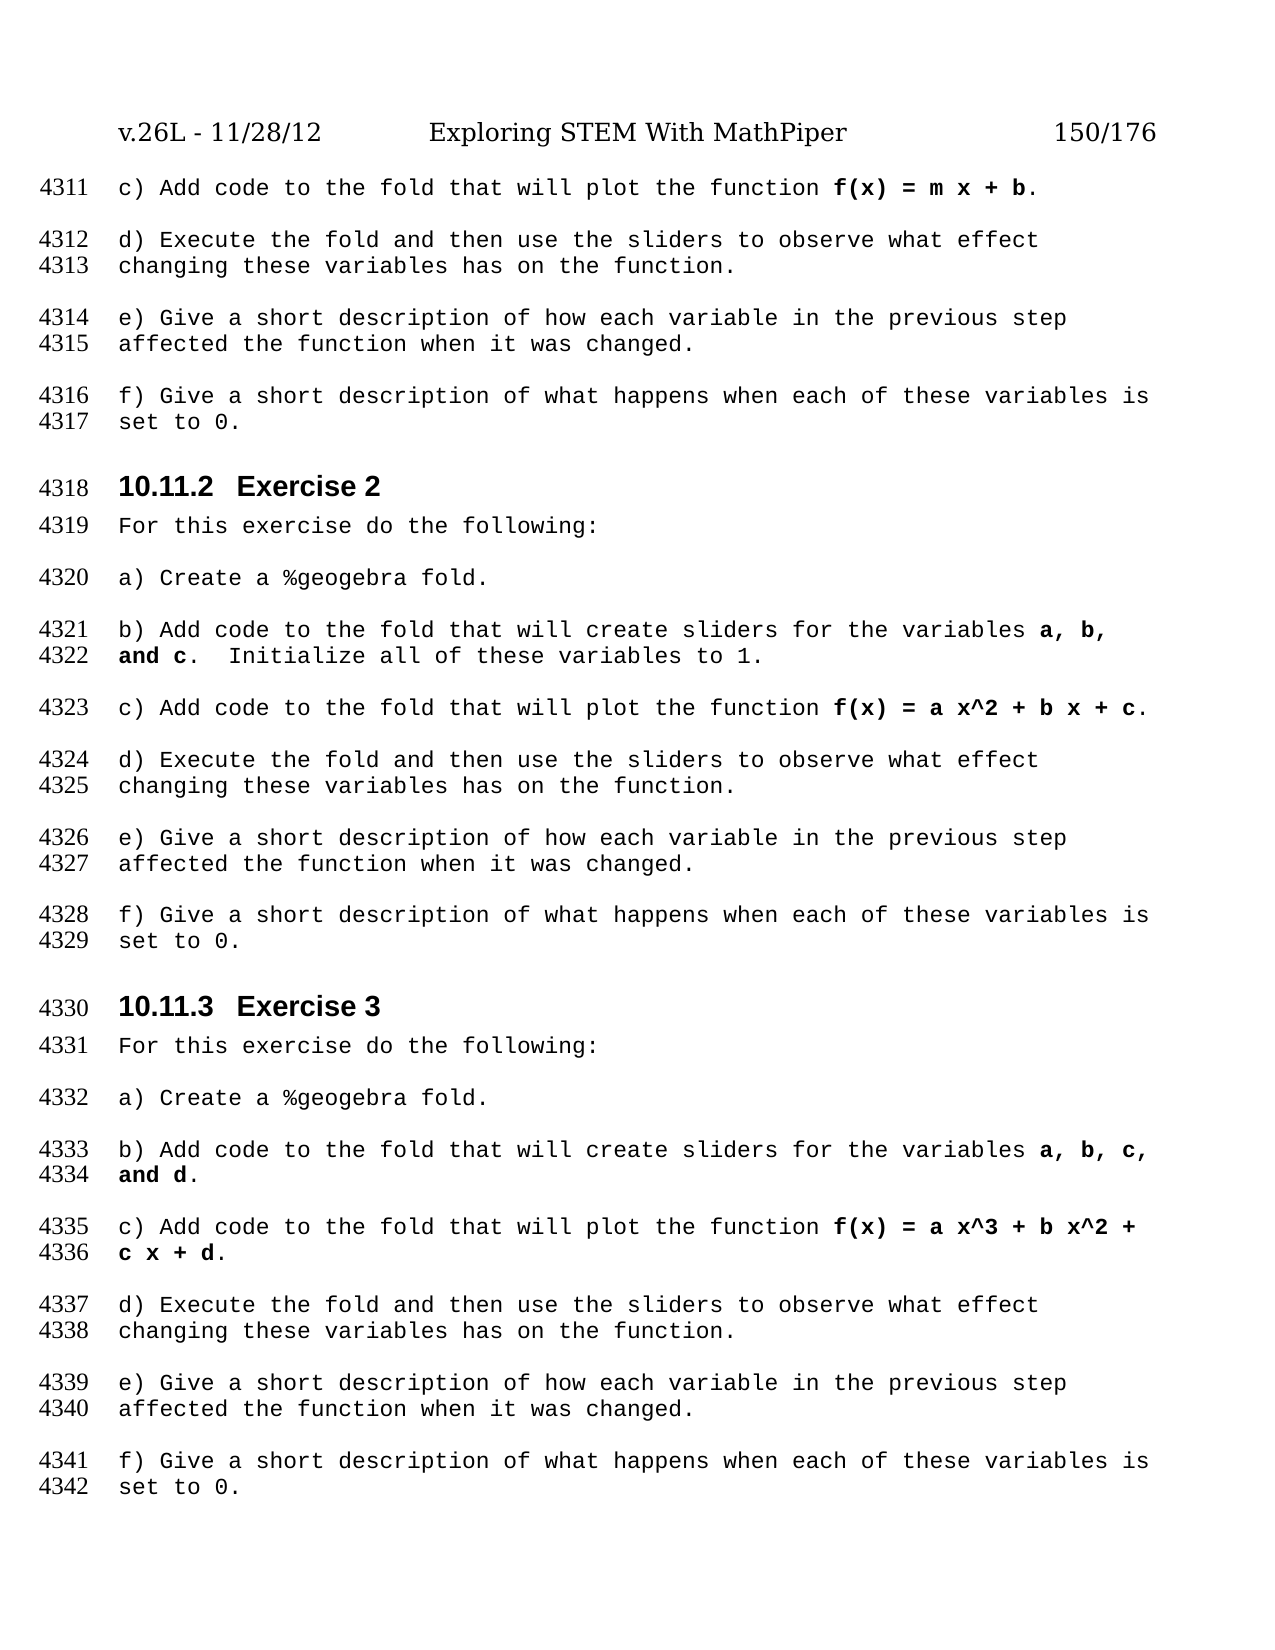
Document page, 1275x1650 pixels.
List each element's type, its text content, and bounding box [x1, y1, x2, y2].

text f) Give a short description of what happens when each of these variables is set to 0. [118, 384, 1157, 436]
text f) Give a short description of what happens when each of these variables is set to 0. [118, 904, 1157, 956]
text b) Add code to the fold that will create sliders for the variables a, b, and c. Initialize all of these variables to 1. [118, 618, 1157, 670]
text e) Give a short description of how each variable in the previous step affected the function when it was changed. [118, 826, 1157, 878]
subtitle Exercise 3 [118, 989, 1157, 1022]
text d) Execute the fold and then use the sliders to observe what effect changing these variables has on the function. [118, 1293, 1157, 1345]
text e) Give a short description of how each variable in the previous step affected the function when it was changed. [118, 306, 1157, 358]
text c) Add code to the fold that will plot the function f(x) = m x + b. [118, 177, 1157, 203]
text b) Add code to the fold that will create sliders for the variables a, b, c, and d. [118, 1138, 1157, 1190]
text f) Give a short description of what happens when each of these variables is set to 0. [118, 1449, 1157, 1501]
text d) Execute the fold and then use the sliders to observe what effect changing these variables has on the function. [118, 748, 1157, 800]
text d) Execute the fold and then use the sliders to observe what effect changing these variables has on the function. [118, 229, 1157, 281]
text e) Give a short description of how each variable in the previous step affected the function when it was changed. [118, 1371, 1157, 1423]
text For this exercise do the following: [118, 1034, 1157, 1060]
text For this exercise do the following: [118, 515, 1157, 541]
text c) Add code to the fold that will plot the function f(x) = a x^3 + b x^2 + c x + d. [118, 1216, 1157, 1268]
text c) Add code to the fold that will plot the function f(x) = a x^2 + b x + c. [118, 696, 1157, 722]
text a) Create a %geogebra fold. [118, 567, 1157, 592]
text a) Create a %geogebra fold. [118, 1086, 1157, 1112]
subtitle Exercise 2 [118, 469, 1157, 503]
